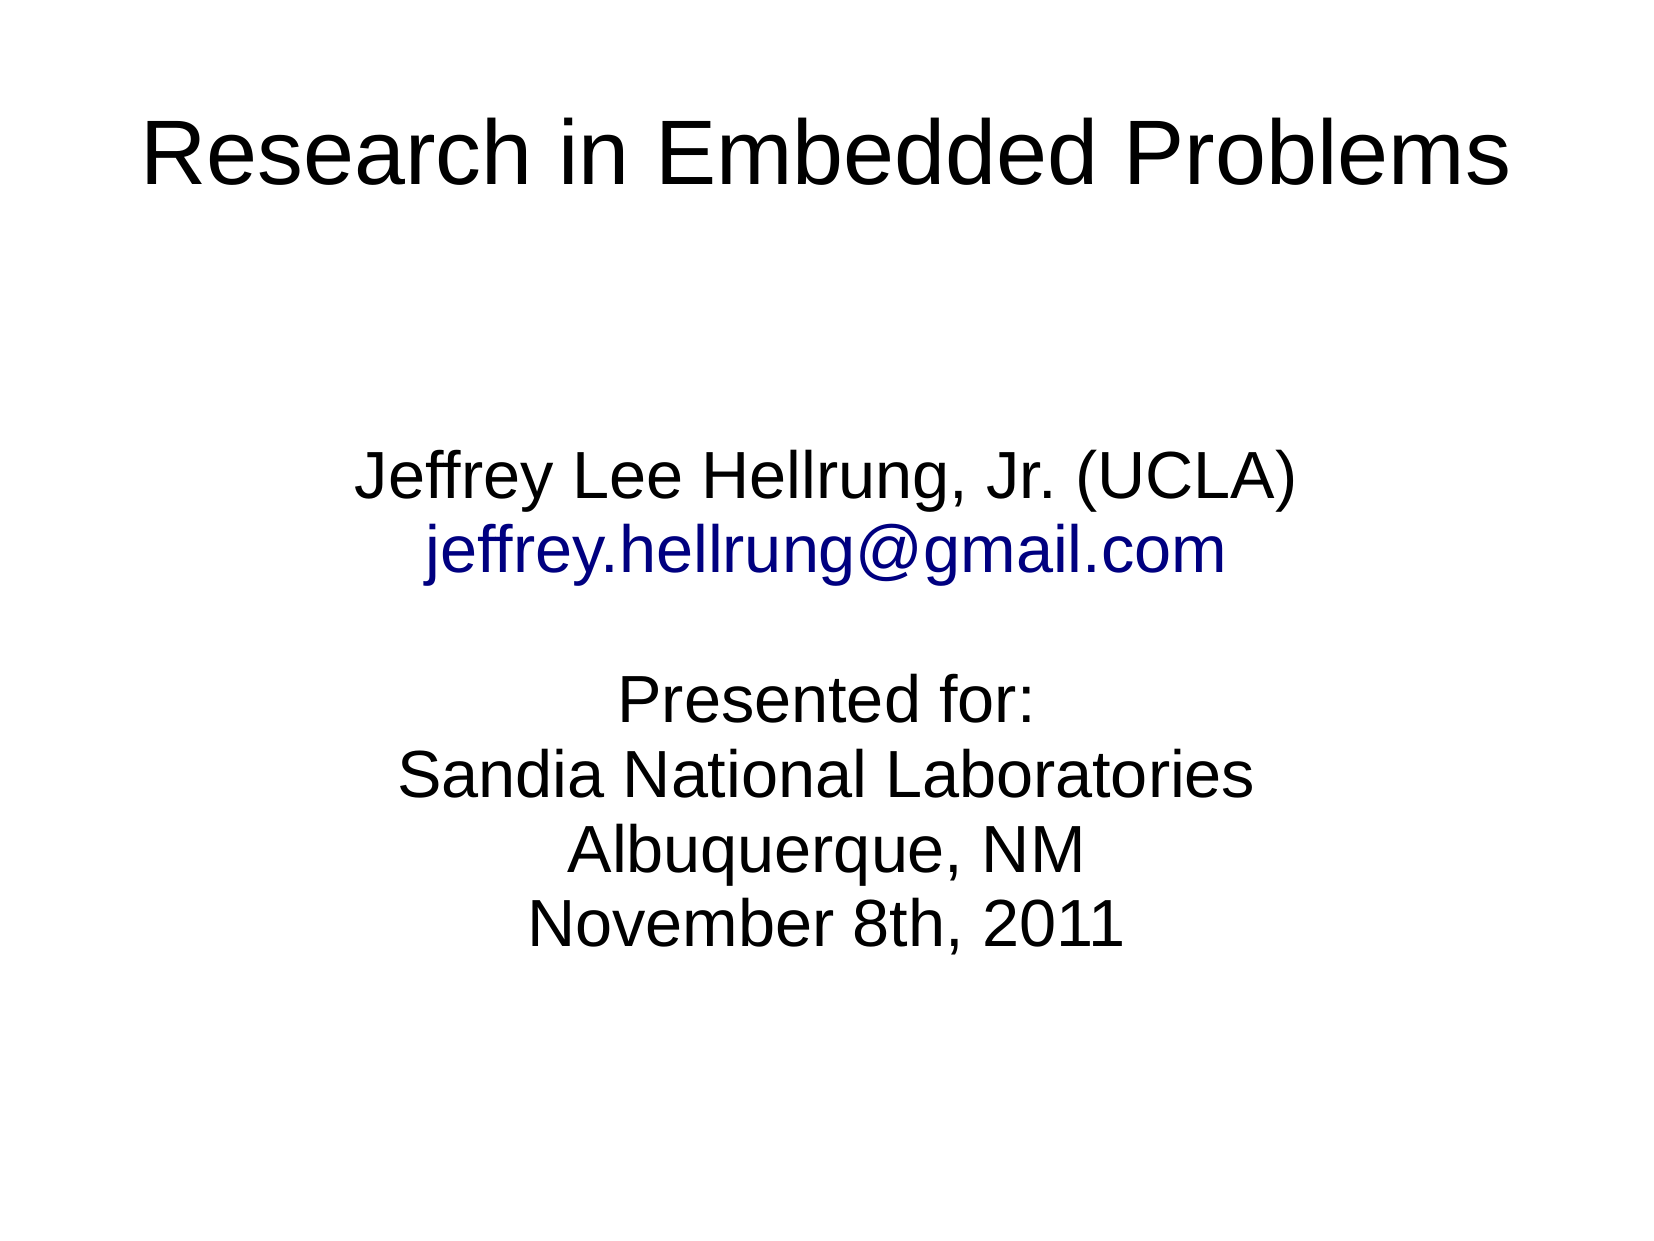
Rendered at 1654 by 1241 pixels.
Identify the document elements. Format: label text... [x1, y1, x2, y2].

subtitle Jeffrey Lee Hellrung, Jr. (UCLA) jeffrey.hellrung@gmail.com Presented for: Sandia National Laboratories Albuquerque, NM November 8th, 2011 [82, 290, 1571, 1109]
title Research in Embedded Problems [82, 49, 1571, 257]
